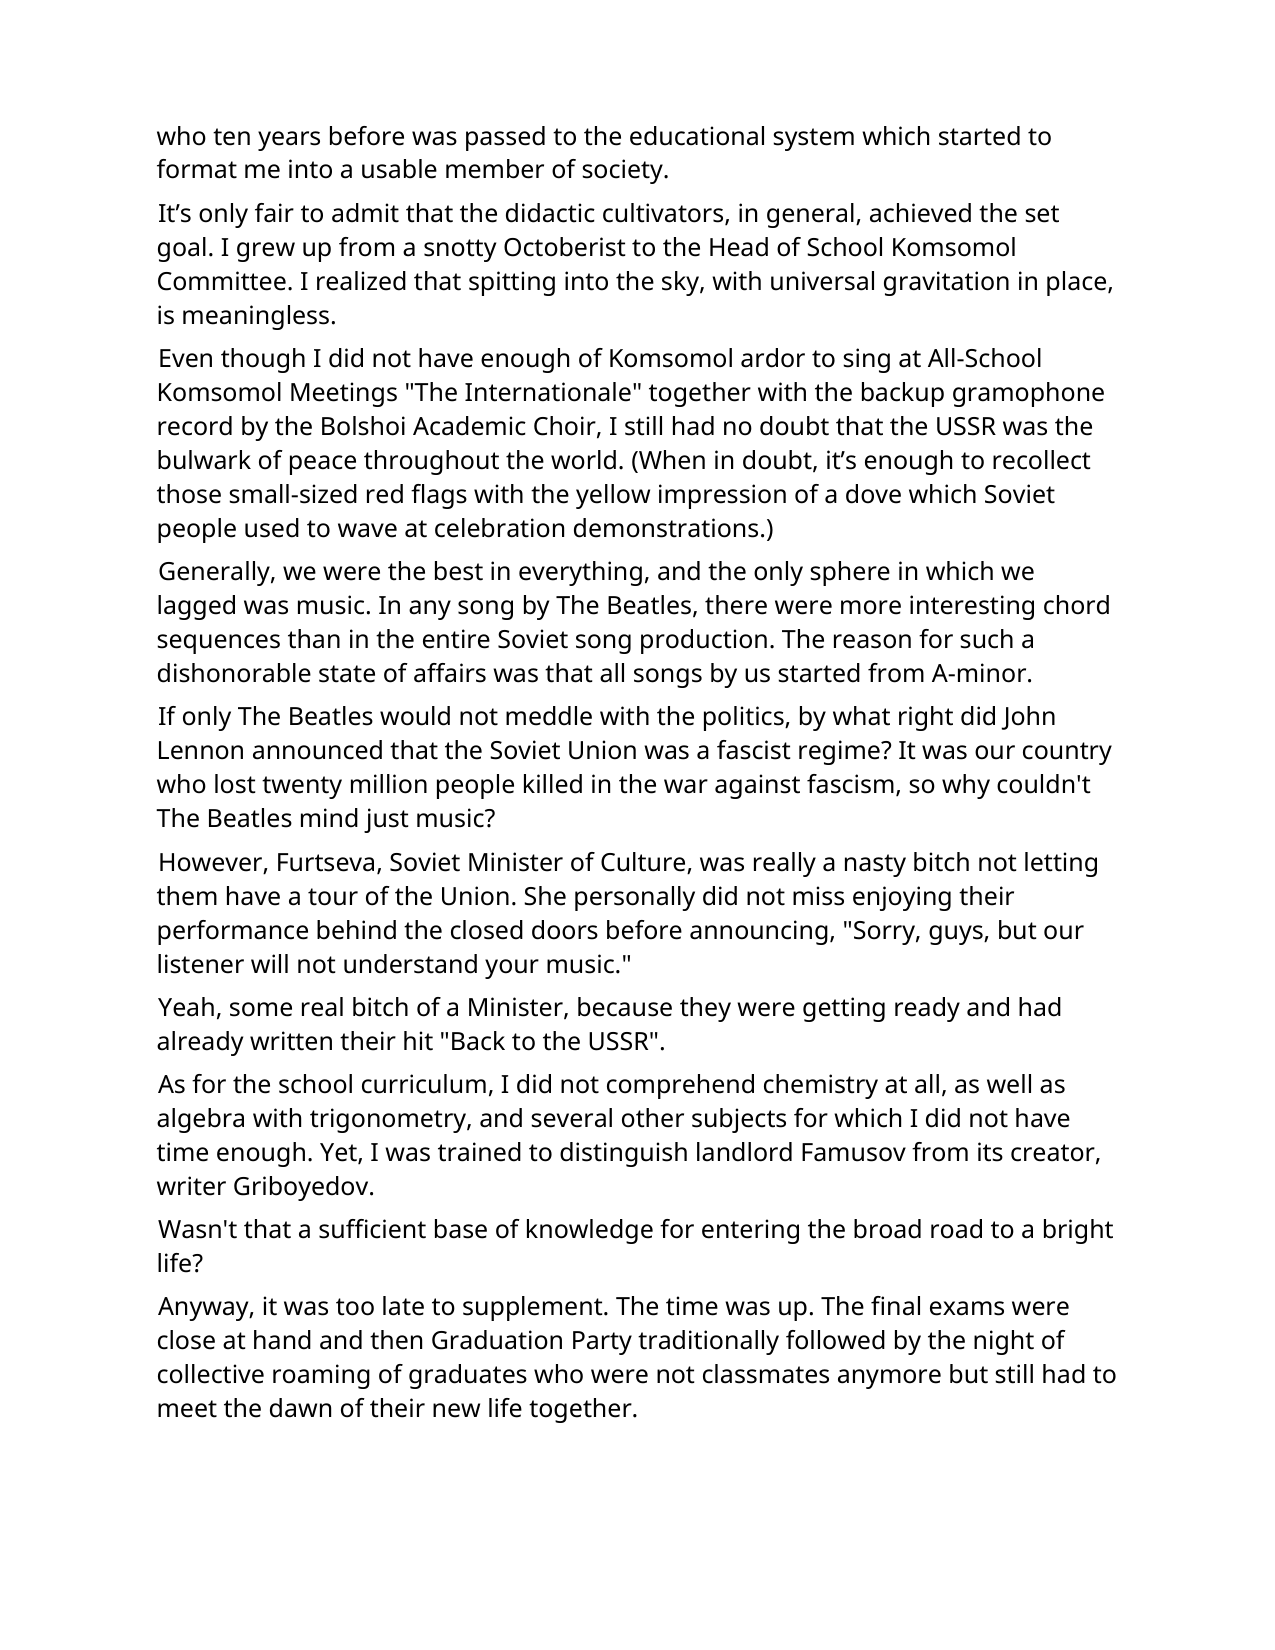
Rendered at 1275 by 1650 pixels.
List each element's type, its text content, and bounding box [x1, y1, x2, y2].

text Even though I did not have enough of Komsomol ardor to sing at All-School Komsomol Meetings "The Internationale" together with the backup gramophone record by the Bolshoi Academic Choir, I still had no doubt that the USSR was the bulwark of peace throughout the world. (When in doubt, it’s enough to recollect those small-sized red flags with the yellow impression of a dove which Soviet people used to wave at celebration demonstrations.) [156, 340, 1118, 545]
text If only The Beatles would not meddle with the politics, by what right did John Lennon announced that the Soviet Union was a fascist regime? It was our country who lost twenty million people killed in the war against fascism, so why couldn't The Beatles mind just music? [156, 699, 1118, 835]
text However, Furtseva, Soviet Minister of Culture, was really a nasty bitch not letting them have a tour of the Union. She personally did not miss enjoying their performance behind the closed doors before announcing, "Sorry, guys, but our listener will not understand your music." [156, 844, 1118, 980]
text Yeah, some real bitch of a Minister, because they were getting ready and had already written their hit "Back to the USSR". [156, 989, 1118, 1057]
text Generally, we were the best in everything, and the only sphere in which we lagged was music. In any song by The Beatles, there were more interesting chord sequences than in the entire Soviet song production. The reason for such a dishonorable state of affairs was that all songs by us started from A-minor. [156, 554, 1118, 690]
text Wasn't that a sufficient base of knowledge for entering the broad road to a bright life? [156, 1212, 1118, 1280]
text who ten years before was passed to the educational system which started to format me into a usable member of society. [156, 118, 1118, 186]
text It’s only fair to admit that the didactic cultivators, in general, achieved the set goal. I grew up from a snotty Octoberist to the Head of School Komsomol Committee. I realized that spitting into the sky, with universal gravitation in place, is meaningless. [156, 195, 1118, 331]
text Anyway, it was too late to supplement. The time was up. The final exams were close at hand and then Graduation Party traditionally followed by the night of collective roaming of graduates who were not classmates anymore but still had to meet the dawn of their new life together. [156, 1289, 1118, 1425]
text As for the school curriculum, I did not comprehend chemistry at all, as well as algebra with trigonometry, and several other subjects for which I did not have time enough. Yet, I was trained to distinguish landlord Famusov from its creator, writer Griboyedov. [156, 1066, 1118, 1203]
